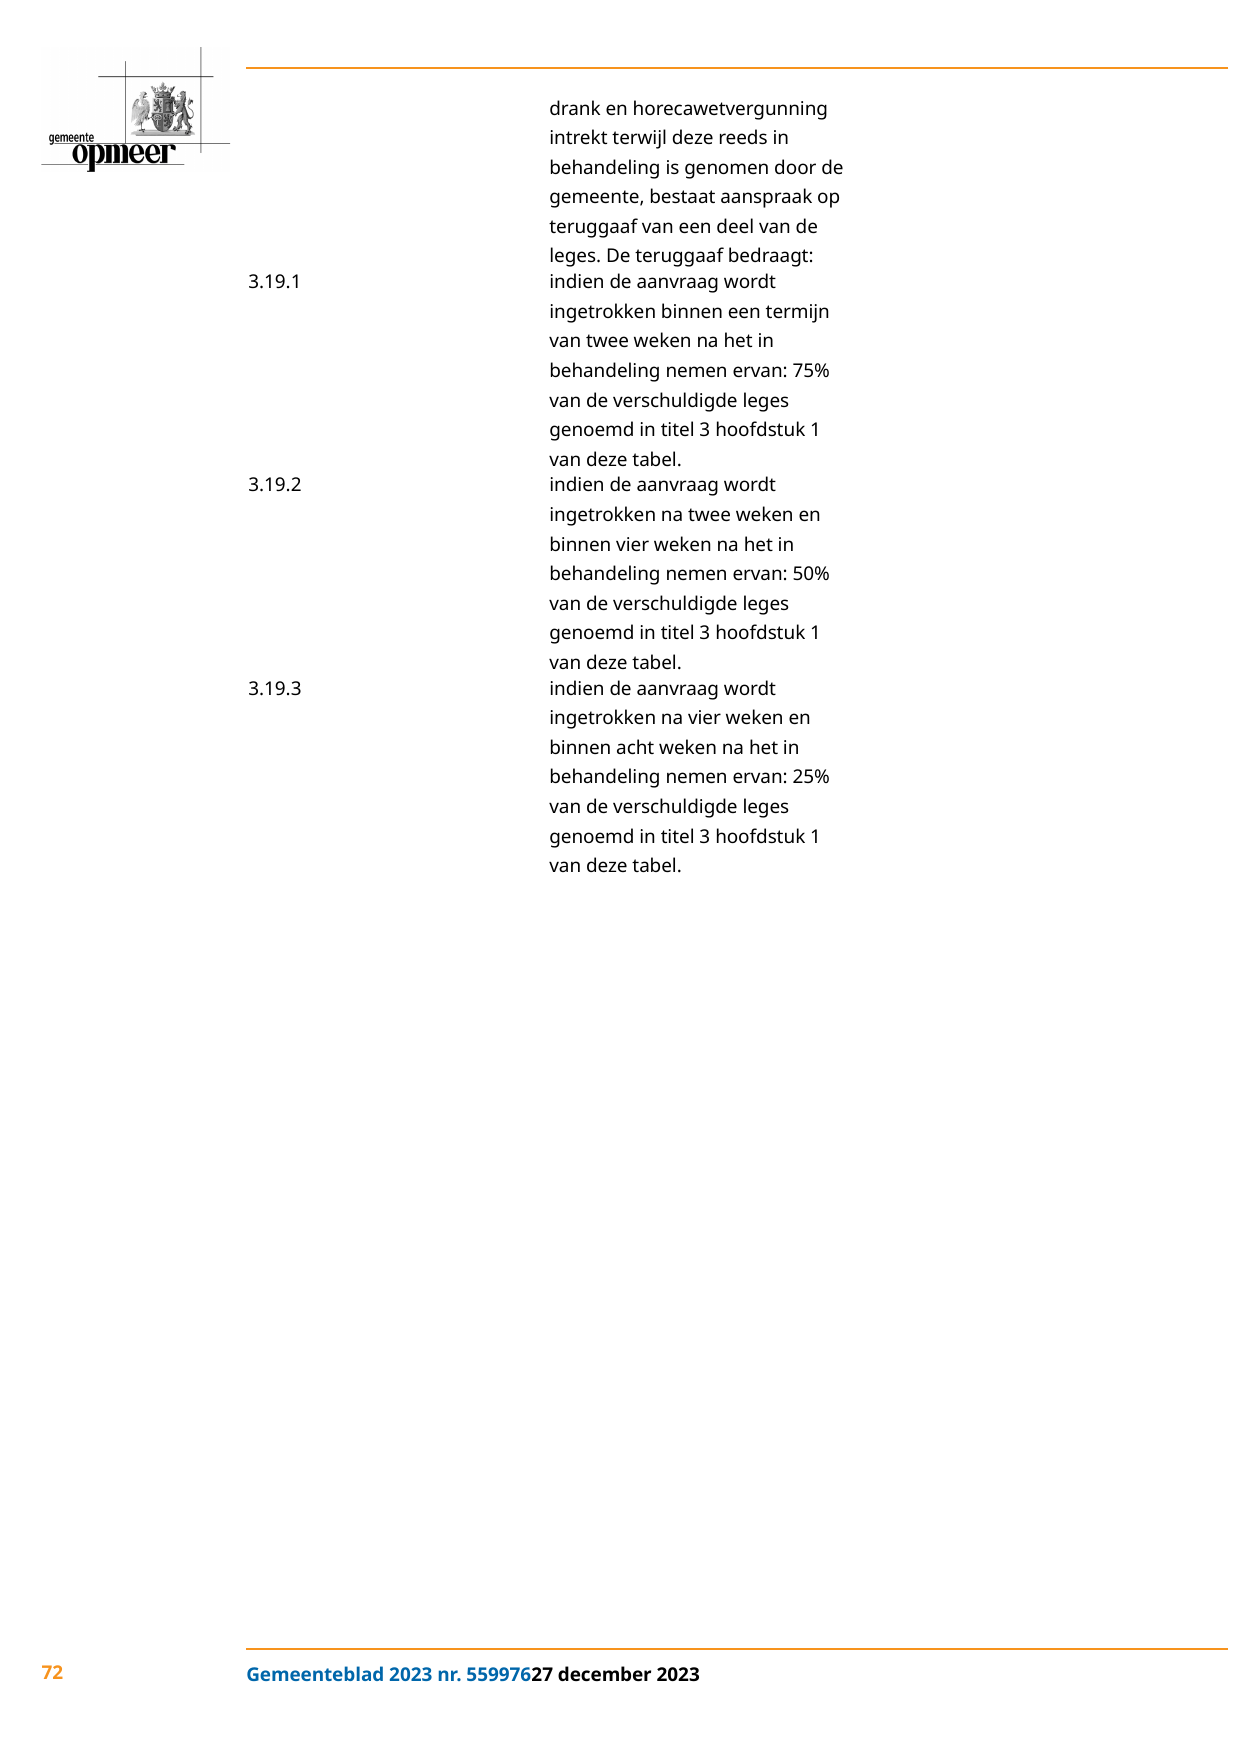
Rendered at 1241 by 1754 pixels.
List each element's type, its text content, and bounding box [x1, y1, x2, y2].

table_cell [248, 95, 549, 268]
table_cell indien de aanvraag wordt ingetrokken binnen een termijn van twee weken na het in behandeling nemen ervan: 75% van de verschuldigde leges genoemd in titel 3 hoofdstuk 1 van deze tabel. [549, 269, 850, 472]
table_cell [850, 472, 1152, 675]
table_cell 3.19.3 [248, 675, 549, 878]
table_cell [850, 95, 1152, 268]
picture [41, 47, 231, 172]
table_cell 3.19.2 [248, 472, 549, 675]
table_cell [850, 675, 1152, 878]
table_cell 3.19.1 [248, 269, 549, 472]
table_cell indien de aanvraag wordt ingetrokken na vier weken en binnen acht weken na het in behandeling nemen ervan: 25% van de verschuldigde leges genoemd in titel 3 hoofdstuk 1 van deze tabel. [549, 675, 850, 878]
table_cell indien de aanvraag wordt ingetrokken na twee weken en binnen vier weken na het in behandeling nemen ervan: 50% van de verschuldigde leges genoemd in titel 3 hoofdstuk 1 van deze tabel. [549, 472, 850, 675]
table_cell drank en horecawetvergunning intrekt terwijl deze reeds in behandeling is genomen door de gemeente, bestaat aanspraak op teruggaaf van een deel van de leges. De teruggaaf bedraagt: [549, 95, 850, 268]
table_cell [850, 269, 1152, 472]
